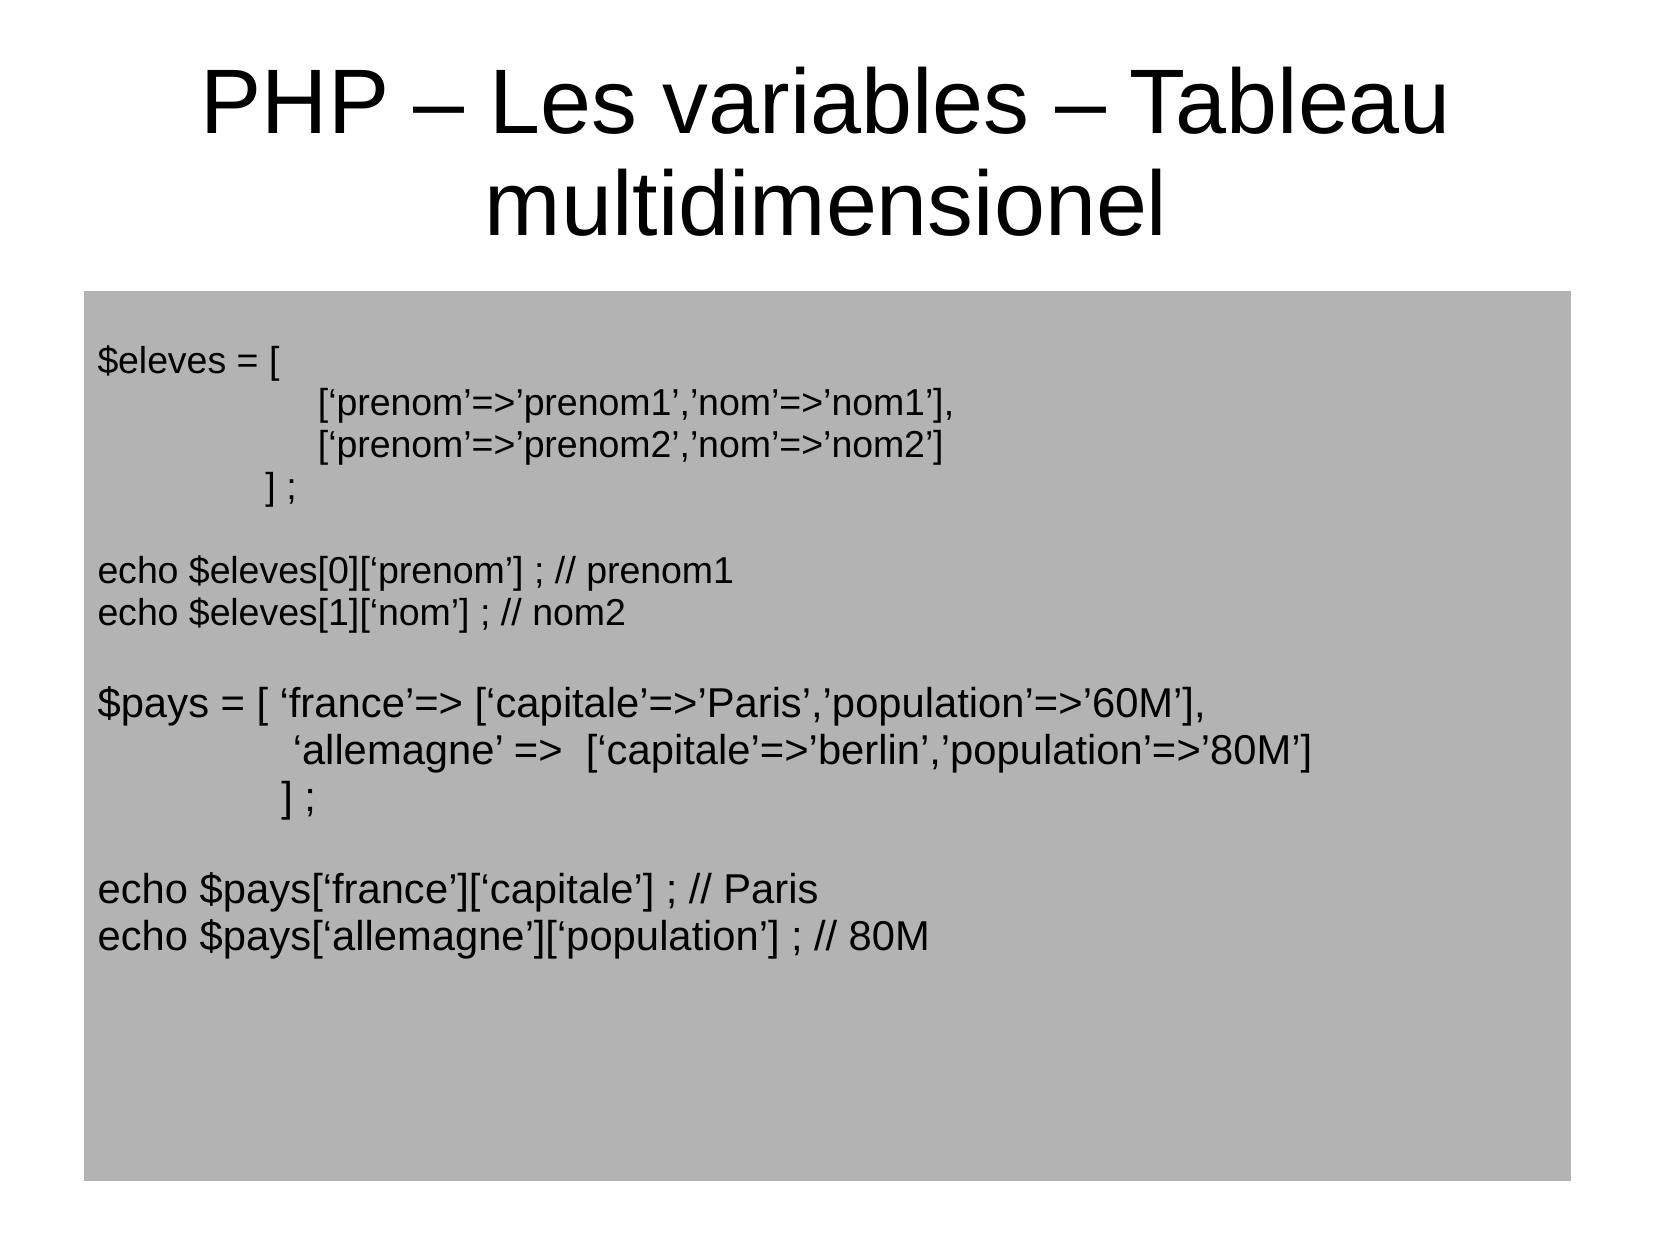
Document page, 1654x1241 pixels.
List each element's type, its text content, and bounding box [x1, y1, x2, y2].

title PHP – Les variables – Tableau multidimensionel [82, 49, 1571, 257]
table_header $eleves = [ [‘prenom’=>’prenom1’,’nom’=>’nom1’], [‘prenom’=>’prenom2’,’nom’=>’nom2’] ] ; echo $eleves[0][‘prenom’] ; // prenom1 echo $eleves[1][‘nom’] ; // nom2 $pays = [ ‘france’=> [‘capitale’=>’Paris’,’population’=>’60M’], ‘allemagne’ => [‘capitale’=>’berlin’,’population’=>’80M’] ] ; echo $pays[‘france’][‘capitale’] ; // Paris echo $pays[‘allemagne’][‘population’] ; // 80M [84, 291, 1571, 1181]
